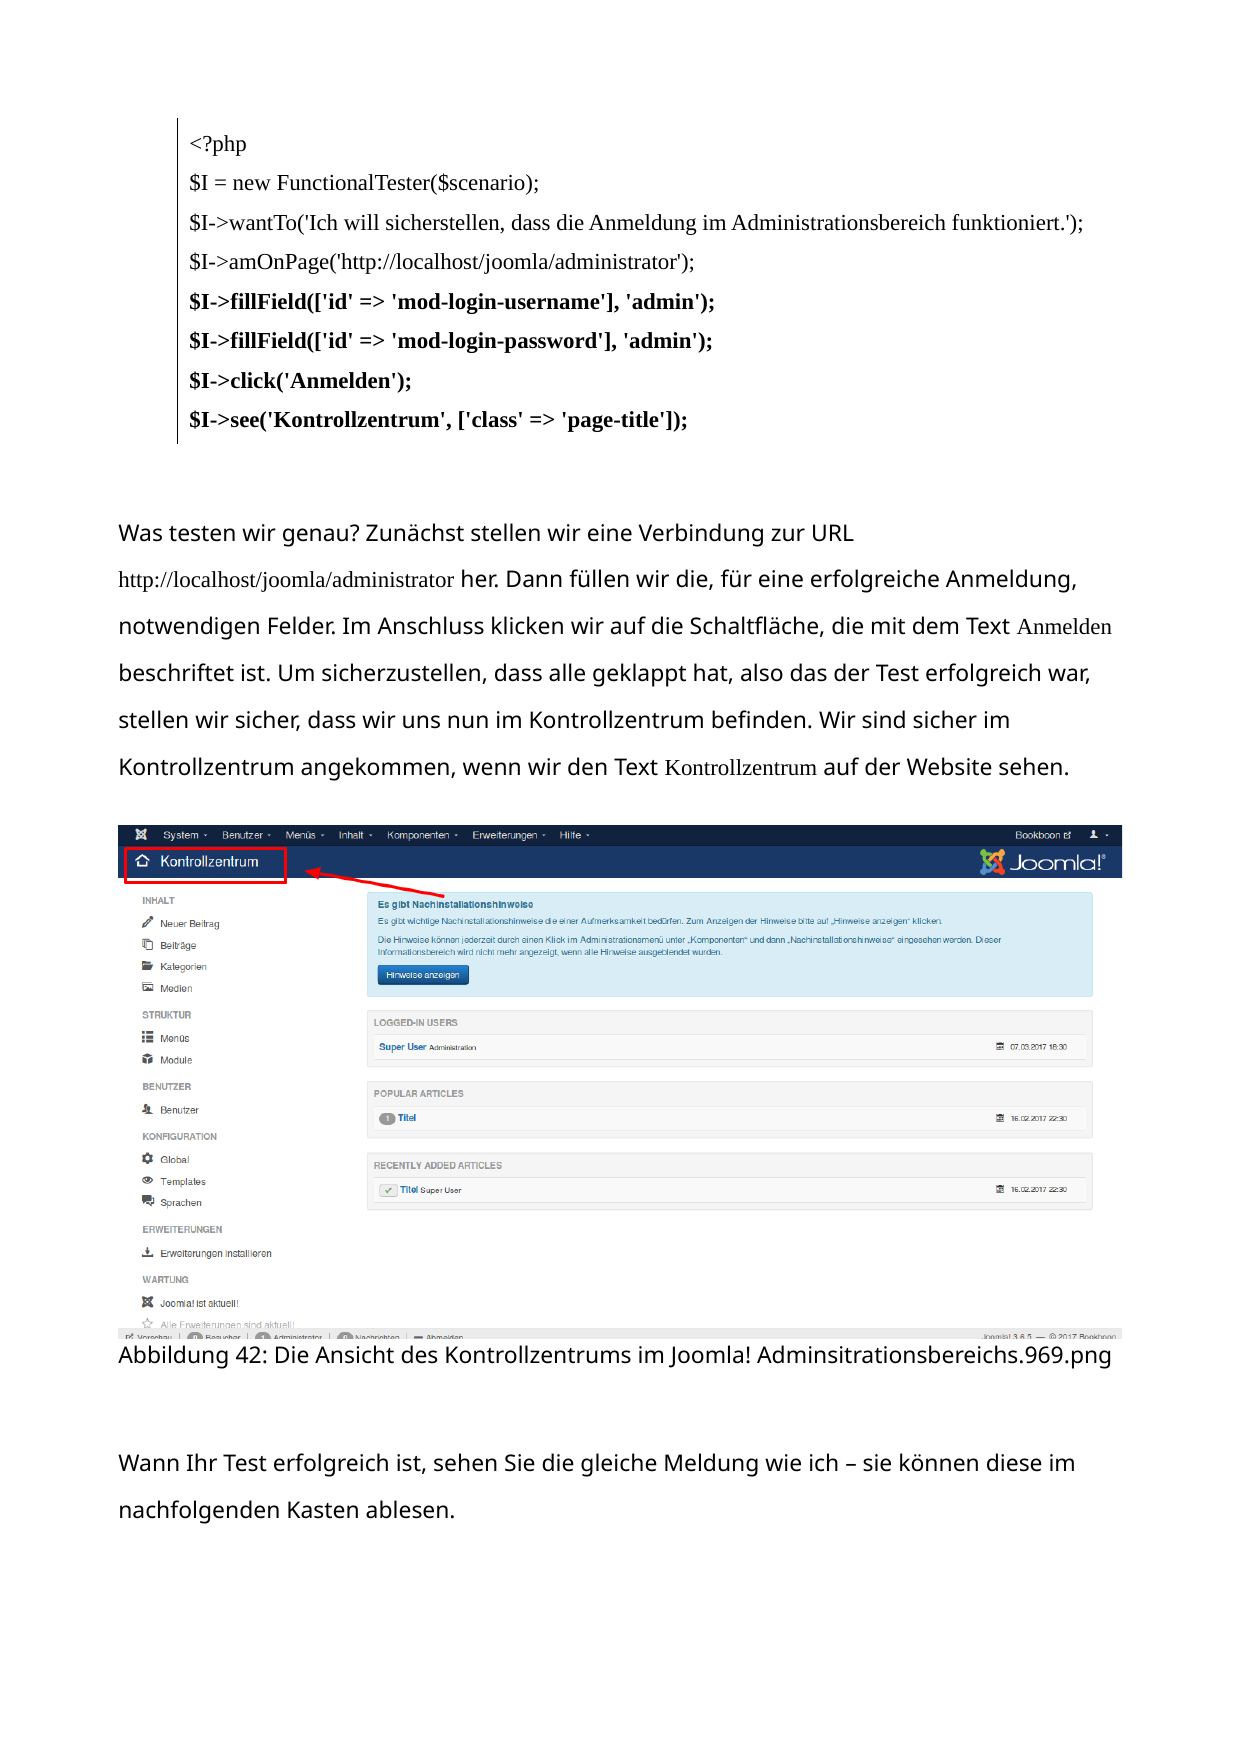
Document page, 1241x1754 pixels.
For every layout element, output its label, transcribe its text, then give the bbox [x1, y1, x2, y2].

text <?php $I = new FunctionalTester($scenario); $I->wantTo('Ich will sicherstellen, dass die Anmeldung im Administrationsbereich funktioniert.'); $I->amOnPage('http://localhost/joomla/administrator'); $I->fillField(['id' => 'mod-login-username'], 'admin'); $I->fillField(['id' => 'mod-login-password'], 'admin'); $I->click('Anmelden'); $I->see('Kontrollzentrum', ['class' => 'page-title']); [178, 118, 1122, 444]
text Was testen wir genau? Zunächst stellen wir eine Verbindung zur URL http://localhost/joomla/administrator her. Dann füllen wir die, für eine erfolgreiche Anmeldung, notwendigen Felder. Im Anschluss klicken wir auf die Schaltfläche, die mit dem Text Anmelden beschriftet ist. Um sicherzustellen, dass alle geklappt hat, also das der Test erfolgreich war, stellen wir sicher, dass wir uns nun im Kontrollzentrum befinden. Wir sind sicher im Kontrollzentrum angekommen, wenn wir den Text Kontrollzentrum auf der Website sehen. [118, 517, 1122, 782]
text Wann Ihr Test erfolgreich ist, sehen Sie die gleiche Meldung wie ich – sie können diese im nachfolgenden Kasten ablesen. [118, 1447, 1122, 1525]
picture [118, 825, 1123, 1339]
text Abbildung 42: Die Ansicht des Kontrollzentrums im Joomla! Adminsitrationsbereichs.969.png [118, 1339, 1122, 1370]
